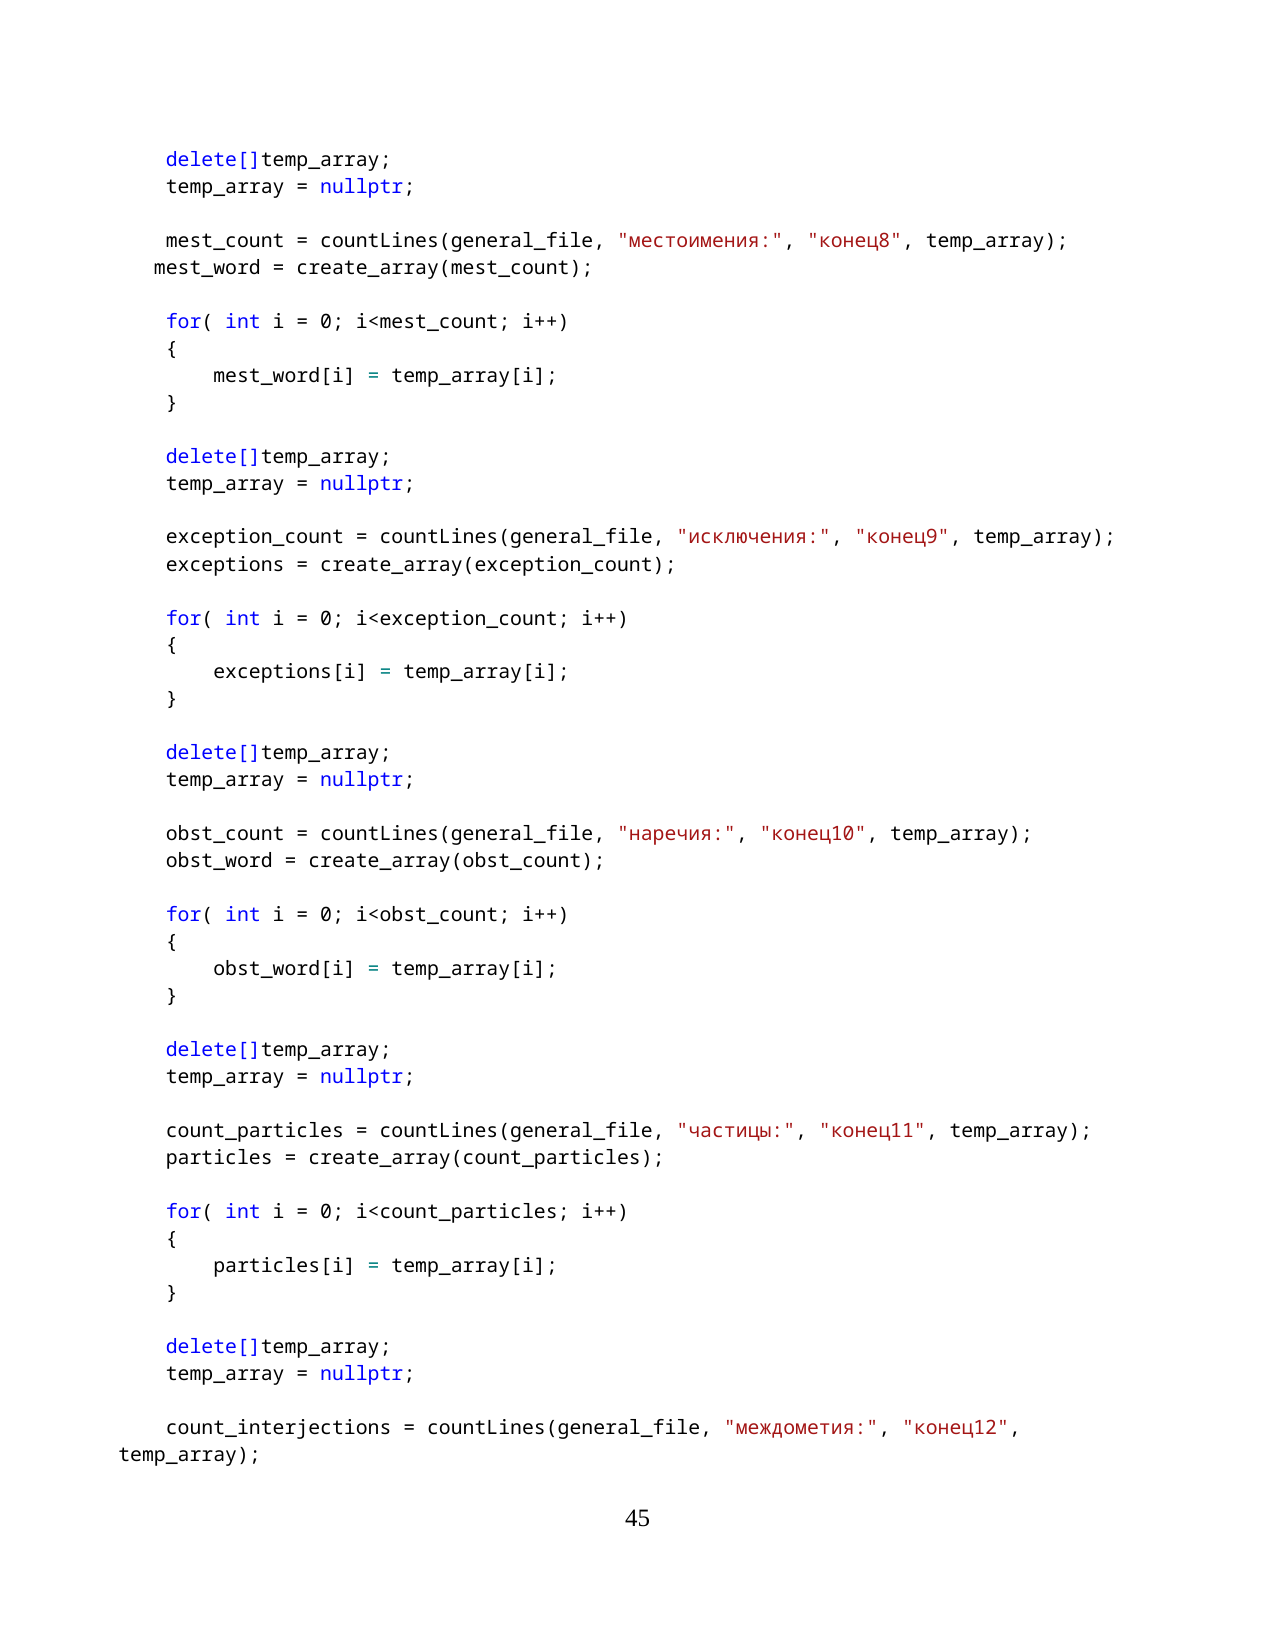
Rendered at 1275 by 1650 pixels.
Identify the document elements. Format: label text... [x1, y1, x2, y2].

text delete[]temp_array; [118, 1035, 1157, 1062]
text { [118, 1224, 1157, 1251]
text mest_word[i] = temp_array[i]; [118, 361, 1157, 388]
text } [118, 981, 1157, 1008]
text for( int i = 0; i<exception_count; i++) [118, 604, 1157, 631]
text delete[]temp_array; [118, 739, 1157, 766]
text obst_word = create_array(obst_count); [118, 847, 1157, 873]
text exception_count = countLines(general_file, "исключения:", "конец9", temp_array); [118, 523, 1157, 550]
text count_particles = countLines(general_file, "частицы:", "конец11", temp_array); [118, 1116, 1157, 1143]
text } [118, 1278, 1157, 1305]
text delete[]temp_array; [118, 442, 1157, 469]
text particles = create_array(count_particles); [118, 1143, 1157, 1170]
text delete[]temp_array; [118, 145, 1157, 172]
text } [118, 685, 1157, 712]
text for( int i = 0; i<count_particles; i++) [118, 1197, 1157, 1224]
text mest_count = countLines(general_file, "местоимения:", "конец8", temp_array); [118, 226, 1157, 253]
text mest_word = create_array(mest_count); [118, 253, 1157, 280]
text temp_array = nullptr; [118, 766, 1157, 793]
text exceptions[i] = temp_array[i]; [118, 658, 1157, 685]
text obst_count = countLines(general_file, "наречия:", "конец10", temp_array); [118, 819, 1157, 847]
text { [118, 631, 1157, 658]
text obst_word[i] = temp_array[i]; [118, 954, 1157, 981]
text { [118, 334, 1157, 361]
text temp_array = nullptr; [118, 172, 1157, 199]
text temp_array = nullptr; [118, 1359, 1157, 1386]
text delete[]temp_array; [118, 1332, 1157, 1359]
text for( int i = 0; i<mest_count; i++) [118, 307, 1157, 334]
text temp_array = nullptr; [118, 469, 1157, 496]
text { [118, 927, 1157, 954]
text exceptions = create_array(exception_count); [118, 550, 1157, 577]
text particles[i] = temp_array[i]; [118, 1251, 1157, 1278]
text temp_array = nullptr; [118, 1062, 1157, 1089]
text } [118, 388, 1157, 415]
text count_interjections = countLines(general_file, "междометия:", "конец12", temp_array); [118, 1413, 1157, 1467]
text for( int i = 0; i<obst_count; i++) [118, 901, 1157, 927]
